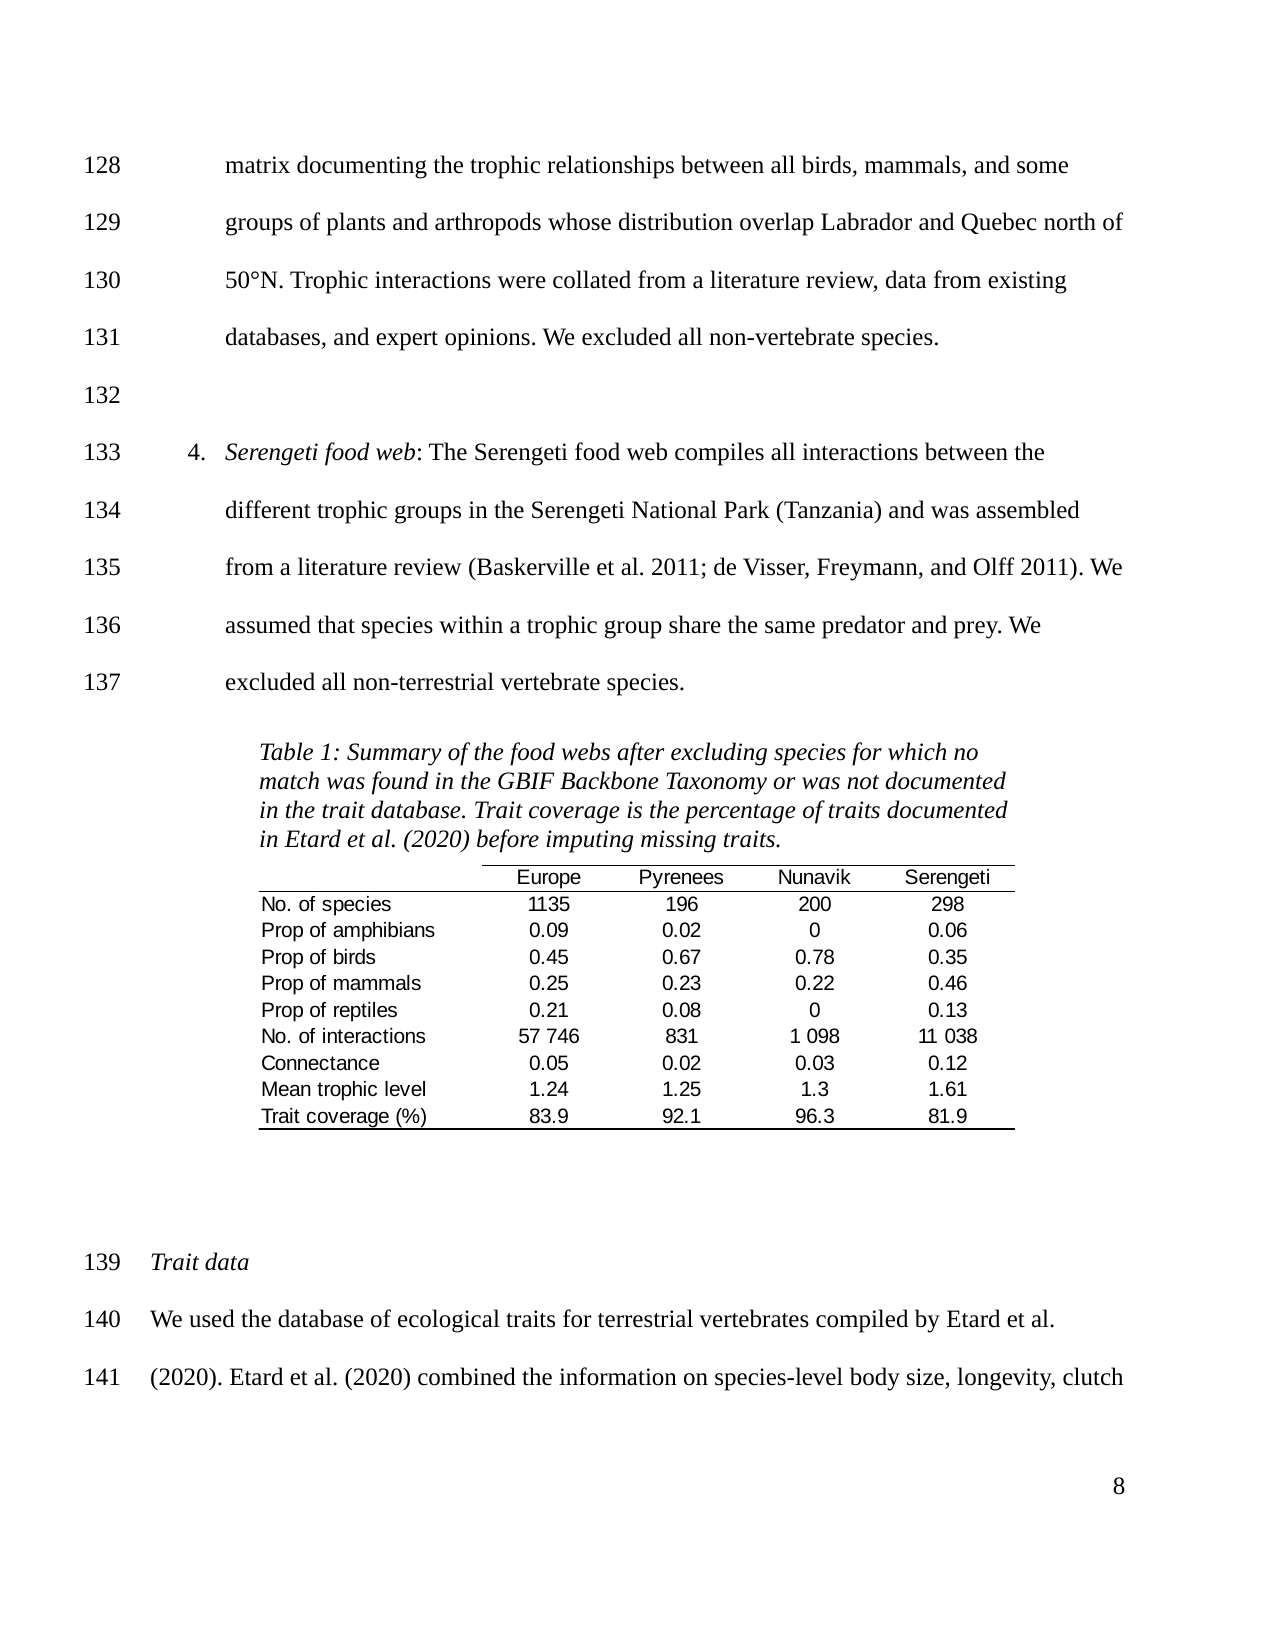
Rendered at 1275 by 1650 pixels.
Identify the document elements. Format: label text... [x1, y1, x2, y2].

list Serengeti food web: The Serengeti food web compiles all interactions between the different trophic groups in the Serengeti National Park (Tanzania) and was assembled from a literature review (Baskerville et al. 2011; de Visser, Freymann, and Olff 2011). We assumed that species within a trophic group share the same predator and prey. We excluded all non-terrestrial vertebrate species. [187, 437, 1125, 696]
text Trait data [150, 1247, 1125, 1276]
text We used the database of ecological traits for terrestrial vertebrates compiled by Etard et al. (2020). Etard et al. (2020) combined the information on species-level body size, longevity, clutch [150, 1304, 1125, 1391]
text Table 1: Summary of the food webs after excluding species for which no match was found in the GBIF Backbone Taxonomy or was not documented in the trait database. Trait coverage is the percentage of traits documented in Etard et al. (2020) before imputing missing traits. [259, 737, 1016, 852]
list matrix documenting the trophic relationships between all birds, mammals, and some groups of plants and arthropods whose distribution overlap Labrador and Quebec north of 50°N. Trophic interactions were collated from a literature review, data from existing databases, and expert opinions. We excluded all non-vertebrate species. [187, 150, 1125, 351]
